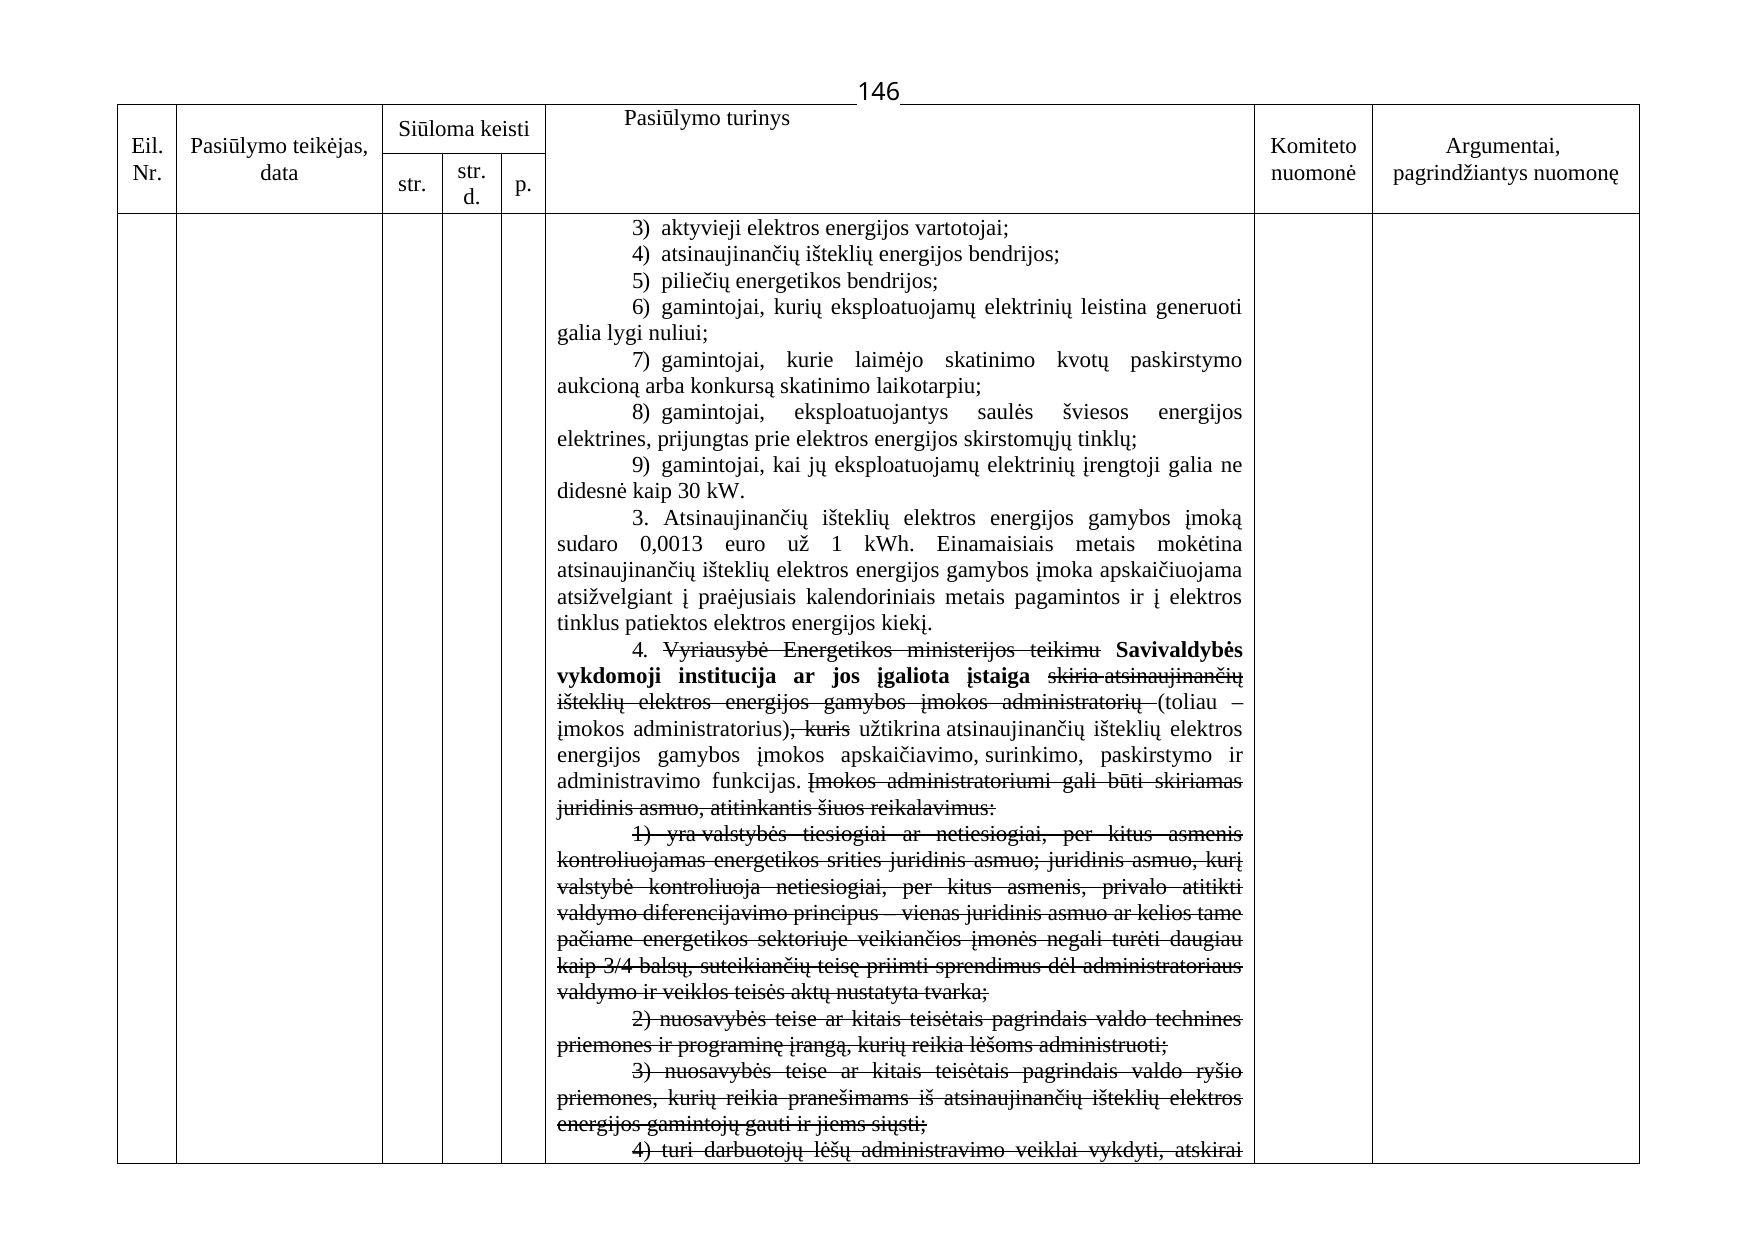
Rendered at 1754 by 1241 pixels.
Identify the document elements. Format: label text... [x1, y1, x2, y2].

table_header Eil. Nr. [118, 105, 176, 213]
table_cell 3) aktyvieji elektros energijos vartotojai; 4) atsinaujinančių išteklių energijos bendrijos; 5) piliečių energetikos bendrijos; 6) gamintojai, kurių eksploatuojamų elektrinių leistina generuoti galia lygi nuliui; 7) gamintojai, kurie laimėjo skatinimo kvotų paskirstymo aukcioną arba konkursą skatinimo laikotarpiu; 8) gamintojai, eksploatuojantys saulės šviesos energijos elektrines, prijungtas prie elektros energijos skirstomųjų tinklų; 9) gamintojai, kai jų eksploatuojamų elektrinių įrengtoji galia ne didesnė kaip 30 kW. 3. Atsinaujinančių išteklių elektros energijos gamybos įmoką sudaro 0,0013 euro už 1 kWh. Einamaisiais metais mokėtina atsinaujinančių išteklių elektros energijos gamybos įmoka apskaičiuojama atsižvelgiant į praėjusiais kalendoriniais metais pagamintos ir į elektros tinklus patiektos elektros energijos kiekį. 4. Vyriausybė Energetikos ministerijos teikimu Savivaldybės vykdomoji institucija ar jos įgaliota įstaiga skiria atsinaujinančių išteklių elektros energijos gamybos įmokos administratorių (toliau – įmokos administratorius), kuris užtikrina atsinaujinančių išteklių elektros energijos gamybos įmokos apskaičiavimo, surinkimo, paskirstymo ir administravimo funkcijas. Įmokos administratoriumi gali būti skiriamas juridinis asmuo, atitinkantis šiuos reikalavimus: 1) yra valstybės tiesiogiai ar netiesiogiai, per kitus asmenis kontroliuojamas energetikos srities juridinis asmuo; juridinis asmuo, kurį valstybė kontroliuoja netiesiogiai, per kitus asmenis, privalo atitikti valdymo diferencijavimo principus – vienas juridinis asmuo ar kelios tame pačiame energetikos sektoriuje veikiančios įmonės negali turėti daugiau kaip 3/4 balsų, suteikiančių teisę priimti sprendimus dėl administratoriaus valdymo ir veiklos teisės aktų nustatyta tvarka; 2) nuosavybės teise ar kitais teisėtais pagrindais valdo technines priemones ir programinę įrangą, kurių reikia lėšoms administruoti; 3) nuosavybės teise ar kitais teisėtais pagrindais valdo ryšio priemones, kurių reikia pranešimams iš atsinaujinančių išteklių elektros energijos gamintojų gauti ir jiems siųsti; 4) turi darbuotojų lėšų administravimo veiklai vykdyti, atskirai [546, 214, 1254, 1163]
table_header Komiteto nuomonė [1255, 105, 1372, 213]
table_header Siūloma keisti [383, 105, 545, 153]
table_cell str. [383, 154, 442, 213]
table_cell [443, 214, 501, 1163]
table_header Pasiūlymo teikėjas, data [177, 105, 382, 213]
table_cell [1255, 214, 1372, 1163]
table_header Argumentai, pagrindžiantys nuomonę [1373, 105, 1639, 213]
table_cell str. d. [443, 154, 501, 213]
table_cell p. [502, 154, 545, 213]
table_cell [1373, 214, 1639, 1163]
table_cell [502, 214, 545, 1163]
table_cell [177, 214, 382, 1163]
table_header Pasiūlymo turinys [546, 105, 1254, 213]
table_cell [383, 214, 442, 1163]
table_cell [118, 214, 176, 1163]
